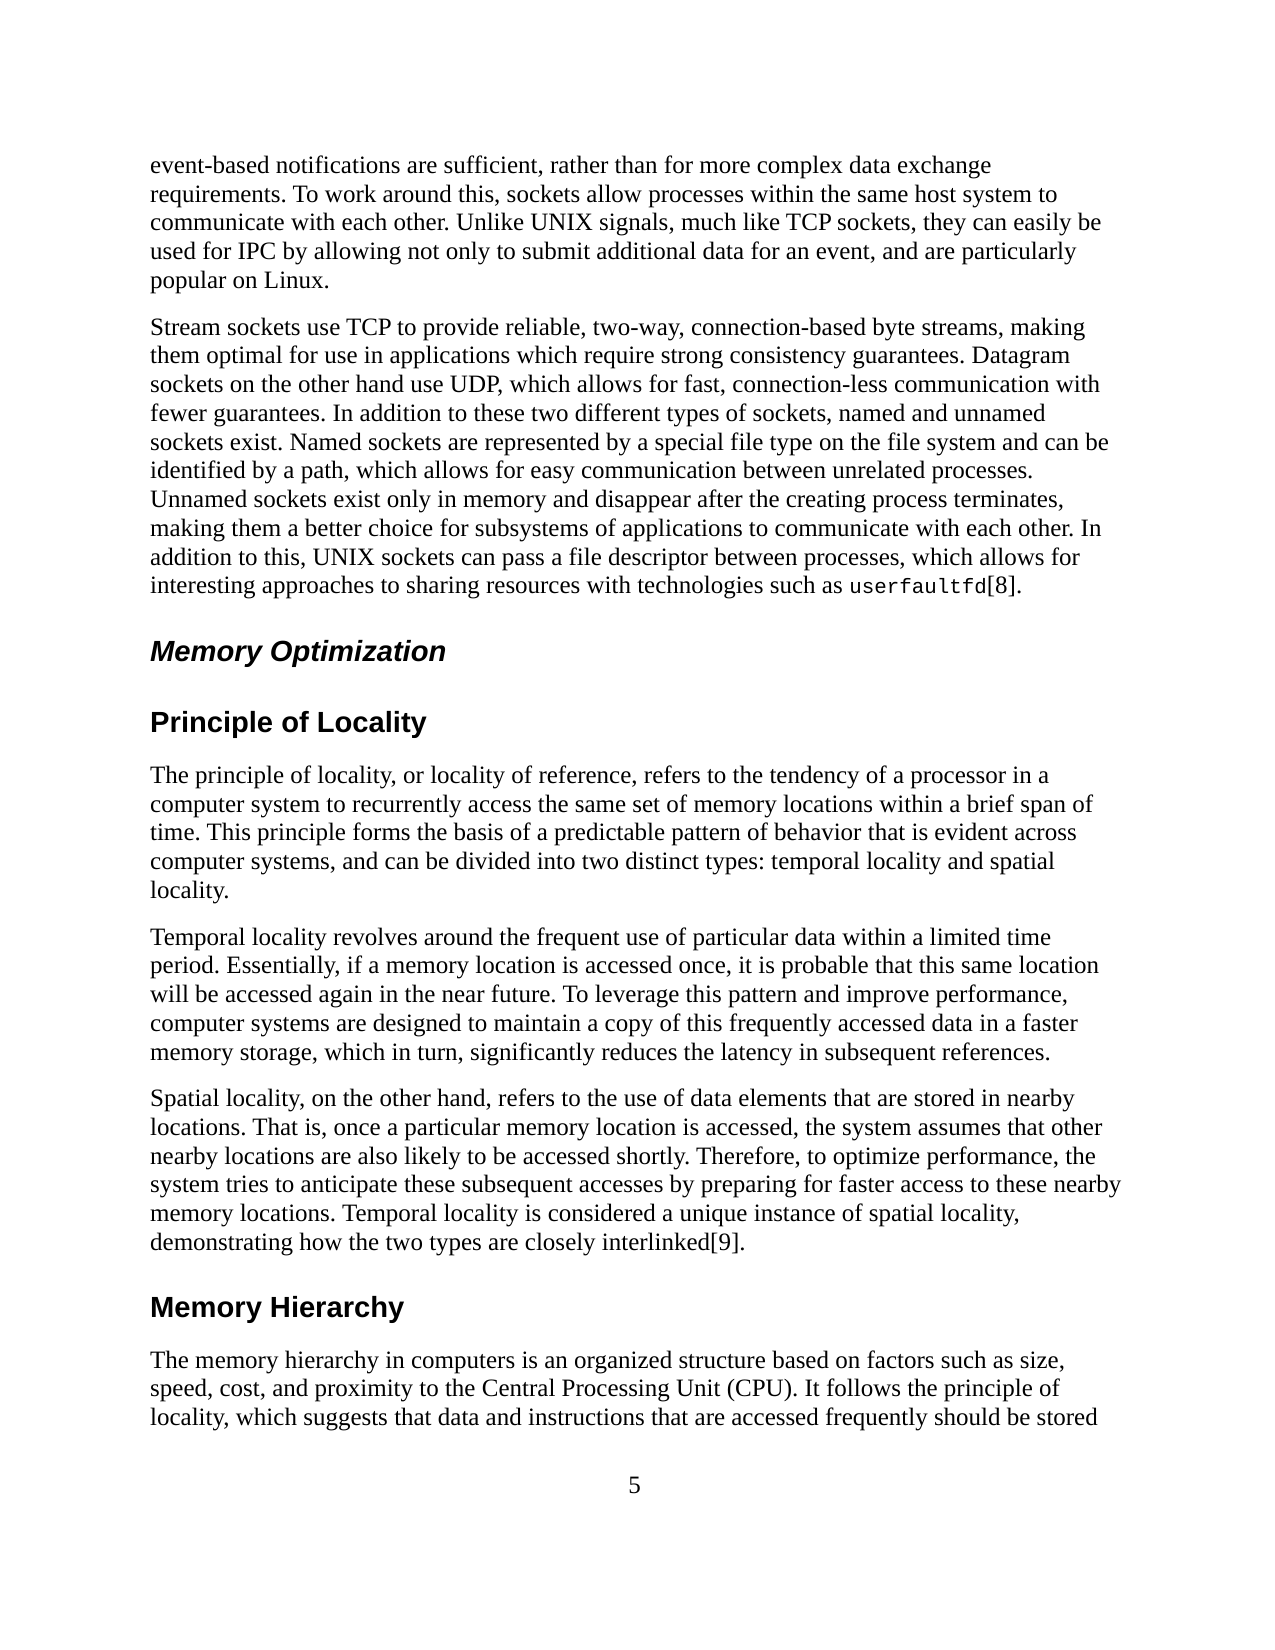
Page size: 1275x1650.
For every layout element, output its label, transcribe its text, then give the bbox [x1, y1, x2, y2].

text Spatial locality, on the other hand, refers to the use of data elements that are stored in nearby locations. That is, once a particular memory location is accessed, the system assumes that other nearby locations are also likely to be accessed shortly. Therefore, to optimize performance, the system tries to anticipate these subsequent accesses by preparing for faster access to these nearby memory locations. Temporal locality is considered a unique instance of spatial locality, demonstrating how the two types are closely interlinked[9]. [150, 1083, 1125, 1256]
text The memory hierarchy in computers is an organized structure based on factors such as size, speed, cost, and proximity to the Central Processing Unit (CPU). It follows the principle of locality, which suggests that data and instructions that are accessed frequently should be stored [150, 1345, 1125, 1431]
text event-based notifications are sufficient, rather than for more complex data exchange requirements. To work around this, sockets allow processes within the same host system to communicate with each other. Unlike UNIX signals, much like TCP sockets, they can easily be used for IPC by allowing not only to submit additional data for an event, and are particularly popular on Linux. [150, 150, 1125, 294]
text Stream sockets use TCP to provide reliable, two-way, connection-based byte streams, making them optimal for use in applications which require strong consistency guarantees. Datagram sockets on the other hand use UDP, which allows for fast, connection-less communication with fewer guarantees. In addition to these two different types of sockets, named and unnamed sockets exist. Named sockets are represented by a special file type on the file system and can be identified by a path, which allows for easy communication between unrelated processes. Unnamed sockets exist only in memory and disappear after the creating process terminates, making them a better choice for subsystems of applications to communicate with each other. In addition to this, UNIX sockets can pass a file descriptor between processes, which allows for interesting approaches to sharing resources with technologies such as userfaultfd[8]. [150, 312, 1125, 600]
text The principle of locality, or locality of reference, refers to the tendency of a processor in a computer system to recurrently access the same set of memory locations within a brief span of time. This principle forms the basis of a predictable pattern of behavior that is evident across computer systems, and can be divided into two distinct types: temporal locality and spatial locality. [150, 760, 1125, 904]
subtitle Principle of Locality [150, 705, 1125, 738]
subtitle Memory Hierarchy [150, 1290, 1125, 1323]
subtitle Memory Optimization [150, 634, 1125, 667]
text Temporal locality revolves around the frequent use of particular data within a limited time period. Essentially, if a memory location is accessed once, it is probable that this same location will be accessed again in the near future. To leverage this pattern and improve performance, computer systems are designed to maintain a copy of this frequently accessed data in a faster memory storage, which in turn, significantly reduces the latency in subsequent references. [150, 922, 1125, 1065]
